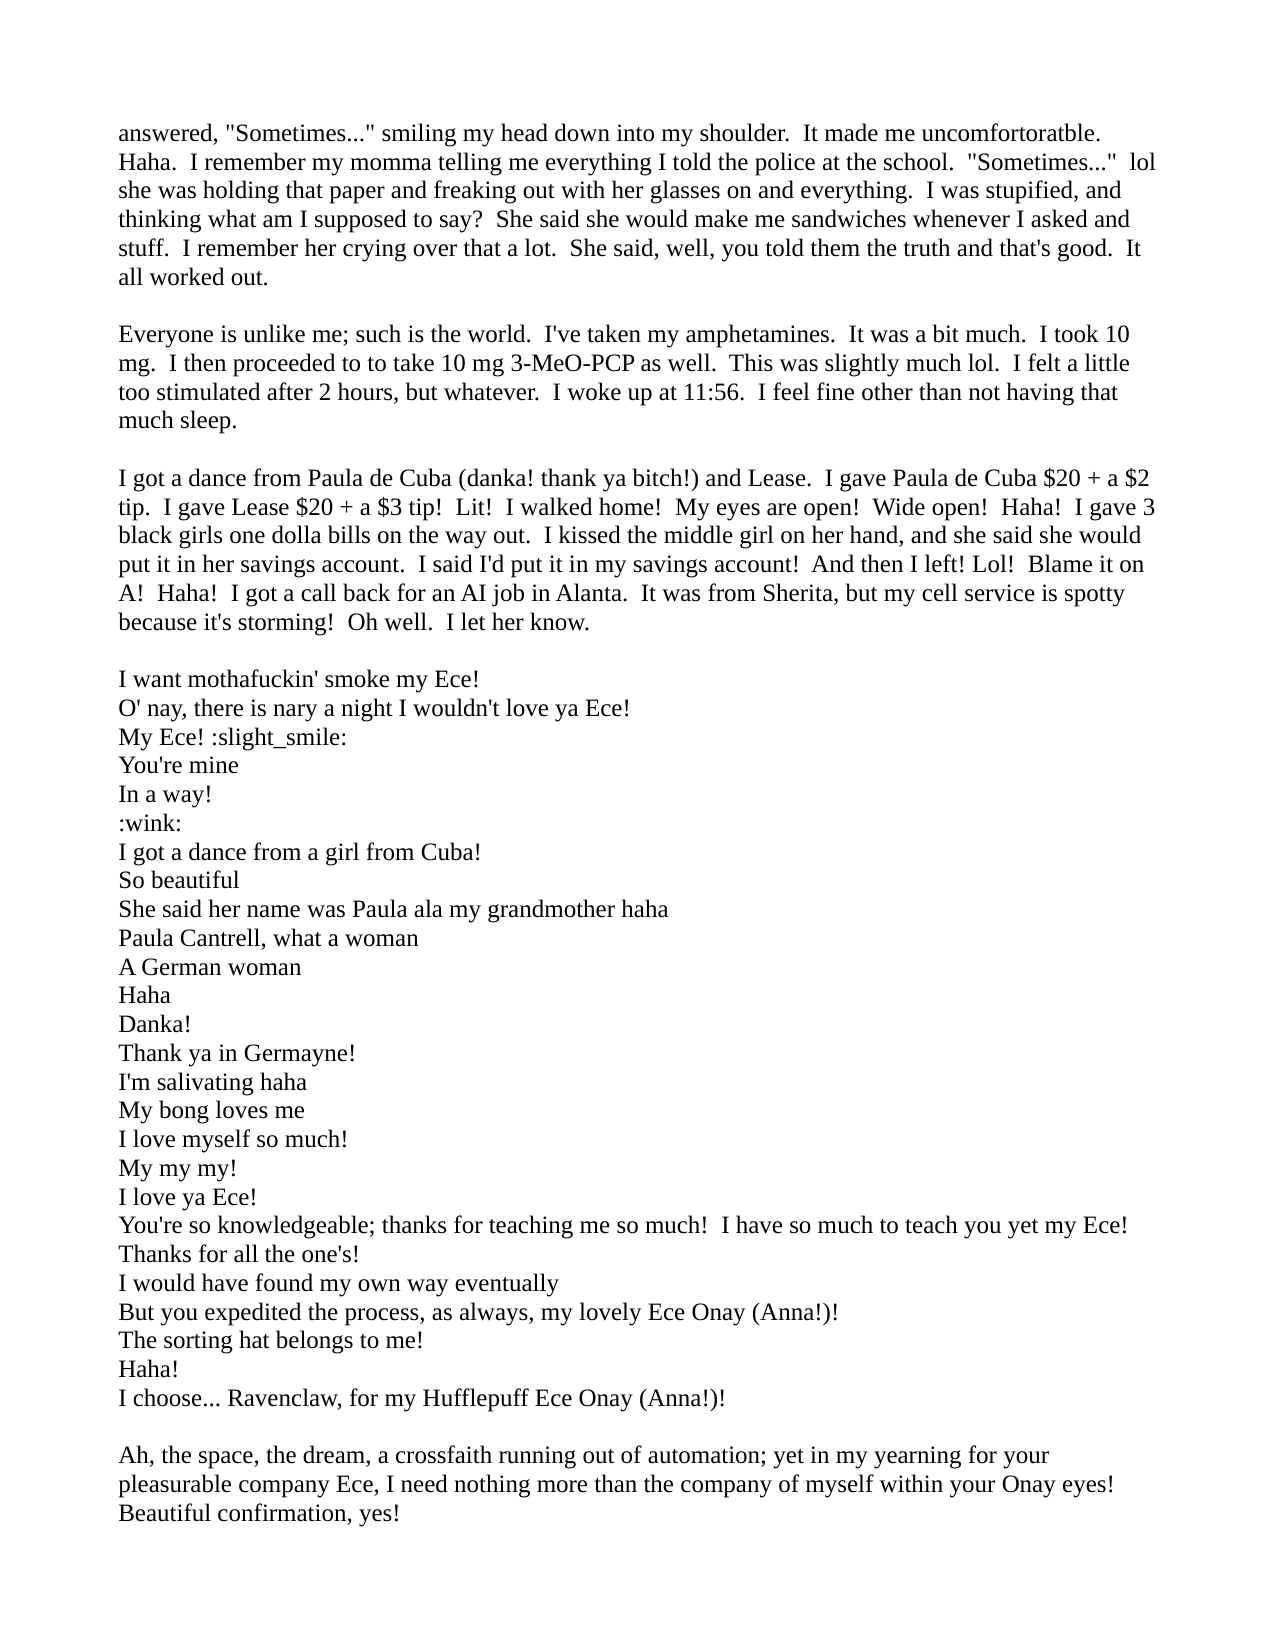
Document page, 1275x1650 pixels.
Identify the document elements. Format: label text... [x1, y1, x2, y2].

text In a way! [118, 779, 1157, 808]
text I'm salivating haha [118, 1067, 1157, 1096]
text :wink: [118, 808, 1157, 837]
text I love ya Ece! [118, 1182, 1157, 1211]
text The sorting hat belongs to me! [118, 1326, 1157, 1354]
text Haha! [118, 1354, 1157, 1383]
text I love myself so much! [118, 1124, 1157, 1153]
text answered, "Sometimes..." smiling my head down into my shoulder. It made me uncomfortoratble. Haha. I remember my momma telling me everything I told the police at the school. "Sometimes..." lol she was holding that paper and freaking out with her glasses on and everything. I was stupified, and thinking what am I supposed to say? She said she would make me sandwiches whenever I asked and stuff. I remember her crying over that a lot. She said, well, you told them the truth and that's good. It all worked out. [118, 118, 1157, 291]
text I choose... Ravenclaw, for my Hufflepuff Ece Onay (Anna!)! [118, 1383, 1157, 1412]
text Everyone is unlike me; such is the world. I've taken my amphetamines. It was a bit much. I took 10 mg. I then proceeded to to take 10 mg 3-MeO-PCP as well. This was slightly much lol. I felt a little too stimulated after 2 hours, but whatever. I woke up at 11:56. I feel fine other than not having that much sleep. [118, 319, 1157, 434]
text I would have found my own way eventually [118, 1268, 1157, 1297]
text I got a dance from Paula de Cuba (danka! thank ya bitch!) and Lease. I gave Paula de Cuba $20 + a $2 tip. I gave Lease $20 + a $3 tip! Lit! I walked home! My eyes are open! Wide open! Haha! I gave 3 black girls one dolla bills on the way out. I kissed the middle girl on her hand, and she said she would put it in her savings account. I said I'd put it in my savings account! And then I left! Lol! Blame it on A! Haha! I got a call back for an AI job in Alanta. It was from Sherita, but my cell service is spotty because it's storming! Oh well. I let her know. [118, 463, 1157, 636]
text So beautiful [118, 866, 1157, 894]
text My Ece! :slight_smile: [118, 722, 1157, 751]
text Ah, the space, the dream, a crossfaith running out of automation; yet in my yearning for your pleasurable company Ece, I need nothing more than the company of myself within your Onay eyes! [118, 1441, 1157, 1498]
text Beautiful confirmation, yes! [118, 1498, 1157, 1527]
text Paula Cantrell, what a woman [118, 923, 1157, 952]
text I got a dance from a girl from Cuba! [118, 837, 1157, 866]
text I want mothafuckin' smoke my Ece! [118, 664, 1157, 693]
text Haha [118, 981, 1157, 1009]
text A German woman [118, 952, 1157, 981]
text You're mine [118, 751, 1157, 779]
text Thank ya in Germayne! [118, 1038, 1157, 1067]
text But you expedited the process, as always, my lovely Ece Onay (Anna!)! [118, 1297, 1157, 1326]
text O' nay, there is nary a night I wouldn't love ya Ece! [118, 693, 1157, 722]
text She said her name was Paula ala my grandmother haha [118, 894, 1157, 923]
text Thanks for all the one's! [118, 1239, 1157, 1268]
text Danka! [118, 1009, 1157, 1038]
text My my my! [118, 1153, 1157, 1182]
text You're so knowledgeable; thanks for teaching me so much! I have so much to teach you yet my Ece! [118, 1211, 1157, 1239]
text My bong loves me [118, 1096, 1157, 1124]
